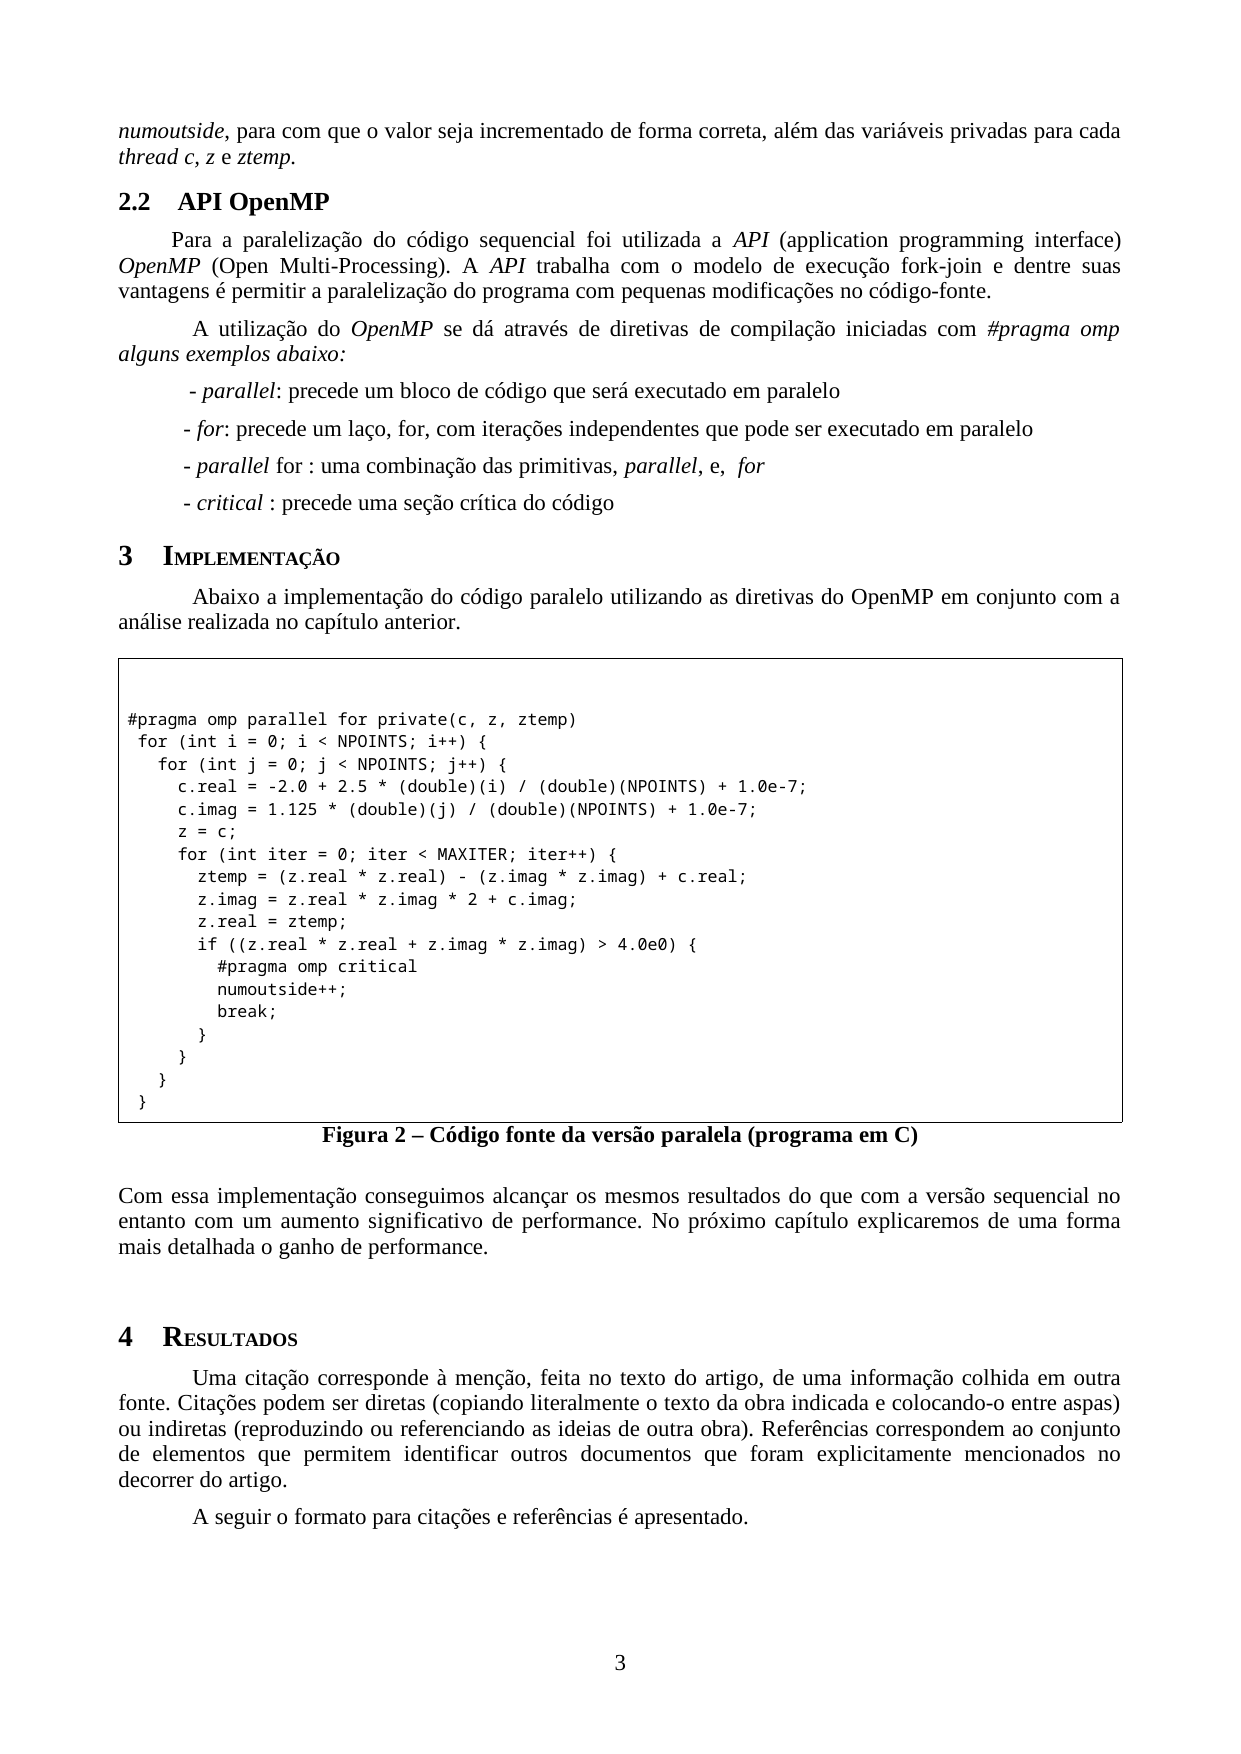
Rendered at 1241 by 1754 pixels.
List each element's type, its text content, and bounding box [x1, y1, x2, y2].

subtitle Implementação [118, 539, 1122, 572]
text - critical : precede uma seção crítica do código [183, 490, 1122, 516]
text } [119, 1068, 1122, 1090]
text A utilização do OpenMP se dá através de diretivas de compilação iniciadas com #pragma omp alguns exemplos abaixo: [118, 316, 1122, 367]
text c.imag = 1.125 * (double)(j) / (double)(NPOINTS) + 1.0e-7; [119, 798, 1122, 820]
text Para a paralelização do código sequencial foi utilizada a API (application programming interface) OpenMP (Open Multi-Processing). A API trabalha com o modelo de execução fork-join e dentre suas vantagens é permitir a paralelização do programa com pequenas modificações no código-fonte. [118, 227, 1122, 304]
text #pragma omp critical [119, 955, 1122, 978]
text - for: precede um laço, for, com iterações independentes que pode ser executado em paralelo [183, 416, 1122, 441]
text for (int j = 0; j < NPOINTS; j++) { [119, 753, 1122, 775]
text } [119, 1090, 1122, 1122]
text z = c; [119, 820, 1122, 843]
text numoutside++; [119, 978, 1122, 1000]
text for (int i = 0; i < NPOINTS; i++) { [119, 730, 1122, 753]
text #pragma omp parallel for private(c, z, ztemp) [119, 699, 1122, 730]
list - parallel: precede um bloco de código que será executado em paralelo [183, 378, 1122, 404]
text - parallel for : uma combinação das primitivas, parallel, e, for [183, 453, 1122, 478]
text for (int iter = 0; iter < MAXITER; iter++) { [119, 843, 1122, 865]
text ztemp = (z.real * z.real) - (z.imag * z.imag) + c.real; [119, 865, 1122, 888]
subtitle API OpenMP [118, 187, 1122, 215]
text Uma citação corresponde à menção, feita no texto do artigo, de uma informação colhida em outra fonte. Citações podem ser diretas (copiando literalmente o texto da obra indicada e colocando-o entre aspas) ou indiretas (reproduzindo ou referenciando as ideias de outra obra). Referências correspondem ao conjunto de elementos que permitem identificar outros documentos que foram explicitamente mencionados no decorrer do artigo. [118, 1364, 1122, 1492]
text if ((z.real * z.real + z.imag * z.imag) > 4.0e0) { [119, 933, 1122, 955]
text Abaixo a implementação do código paralelo utilizando as diretivas do OpenMP em conjunto com a análise realizada no capítulo anterior. [118, 584, 1122, 635]
text Com essa implementação conseguimos alcançar os mesmos resultados do que com a versão sequencial no entanto com um aumento significativo de performance. No próximo capítulo explicaremos de uma forma mais detalhada o ganho de performance. [118, 1183, 1122, 1259]
text c.real = -2.0 + 2.5 * (double)(i) / (double)(NPOINTS) + 1.0e-7; [119, 775, 1122, 798]
text z.real = ztemp; [119, 910, 1122, 933]
subtitle Resultados [118, 1320, 1122, 1353]
text A seguir o formato para citações e referências é apresentado. [118, 1504, 1122, 1529]
text break; [119, 1000, 1122, 1023]
text Figura 2 – Código fonte da versão paralela (programa em C) [118, 1123, 1122, 1147]
text numoutside, para com que o valor seja incrementado de forma correta, além das variáveis privadas para cada thread c, z e ztemp. [118, 118, 1122, 169]
text z.imag = z.real * z.imag * 2 + c.imag; [119, 888, 1122, 910]
text } [119, 1023, 1122, 1045]
text } [119, 1045, 1122, 1068]
